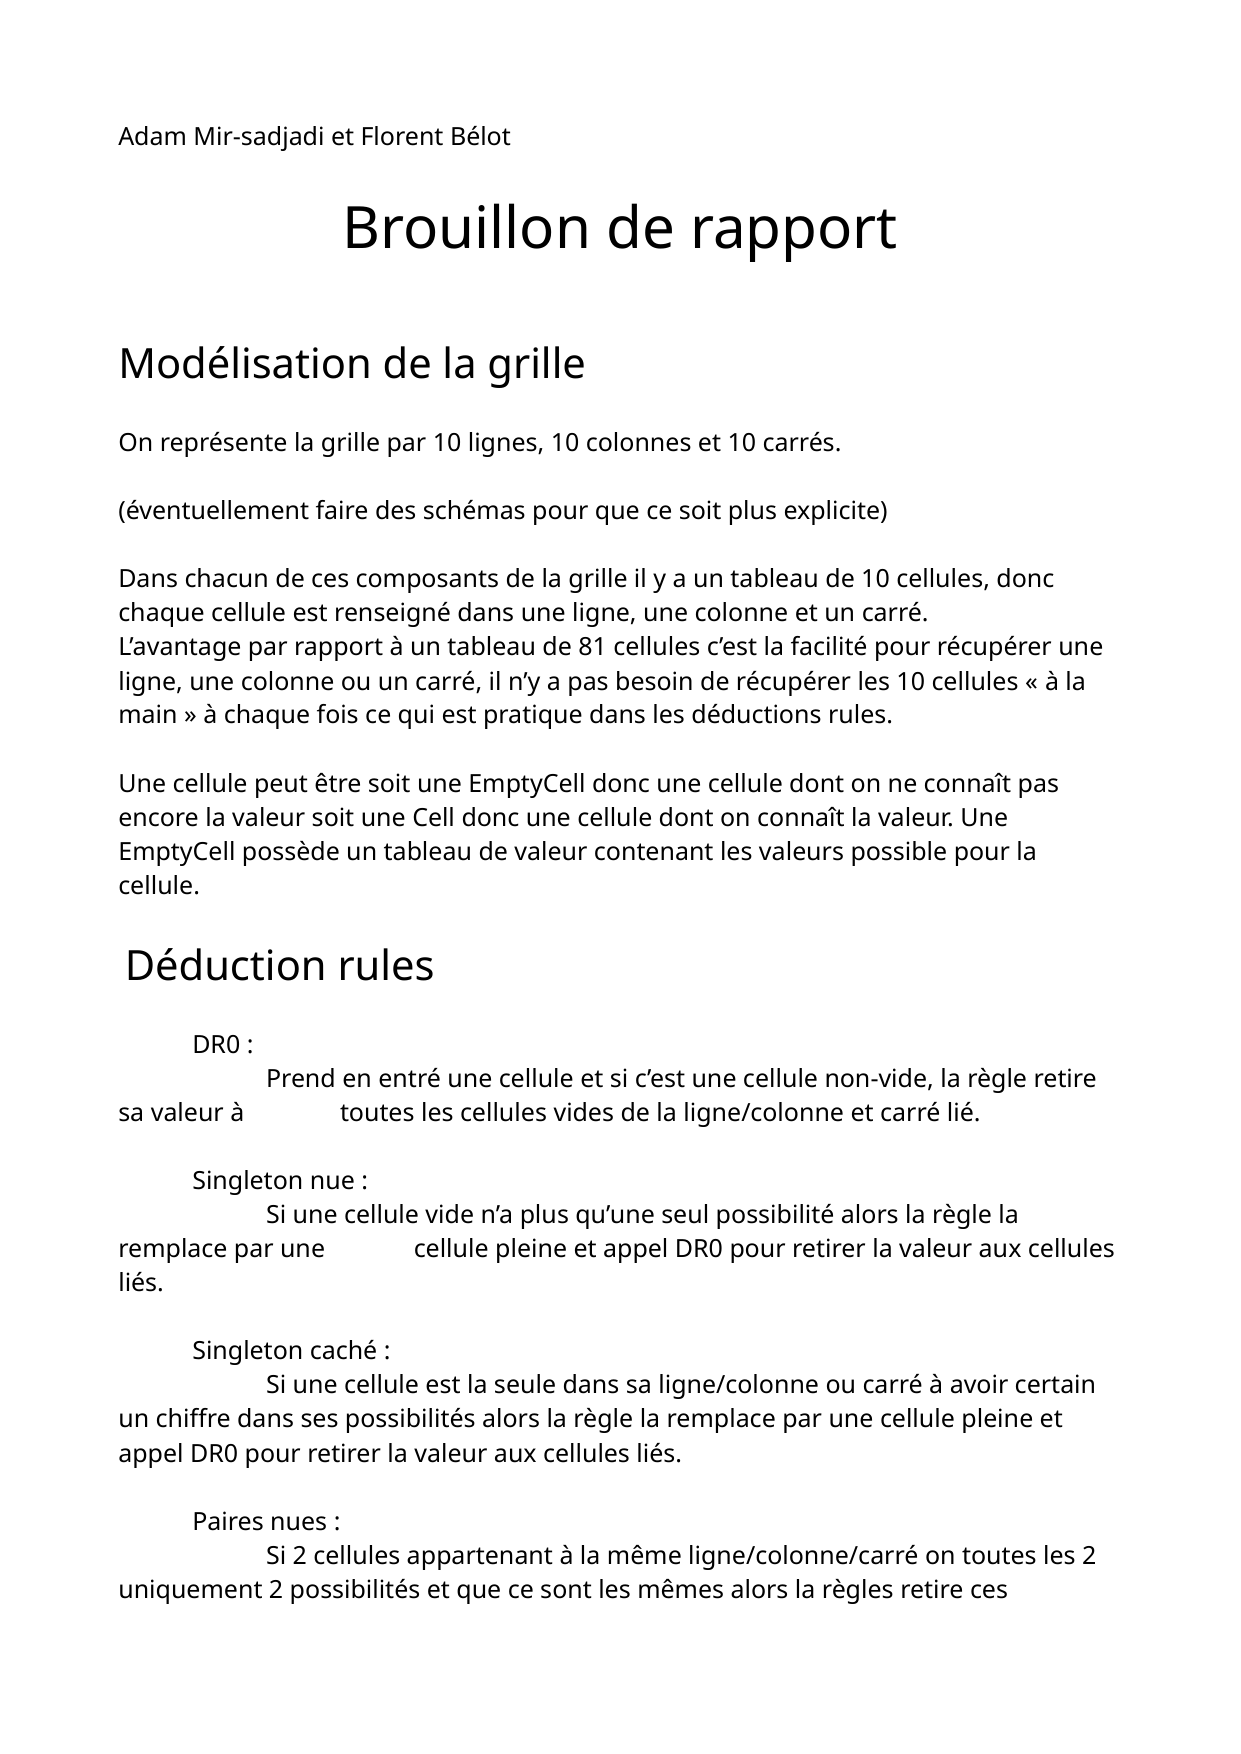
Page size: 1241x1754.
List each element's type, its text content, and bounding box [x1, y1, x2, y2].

text On représente la grille par 10 lignes, 10 colonnes et 10 carrés. [118, 425, 1122, 459]
text Modélisation de la grille [118, 334, 1122, 391]
text Adam Mir-sadjadi et Florent Bélot [118, 118, 1122, 152]
text Une cellule peut être soit une EmptyCell donc une cellule dont on ne connaît pas encore la valeur soit une Cell donc une cellule dont on connaît la valeur. Une EmptyCell possède un tableau de valeur contenant les valeurs possible pour la cellule. [118, 765, 1122, 902]
text Si une cellule est la seule dans sa ligne/colonne ou carré à avoir certain un chiffre dans ses possibilités alors la règle la remplace par une cellule pleine et appel DR0 pour retirer la valeur aux cellules liés. [118, 1367, 1122, 1469]
text Prend en entré une cellule et si c’est une cellule non-vide, la règle retire sa valeur à toutes les cellules vides de la ligne/colonne et carré lié. [118, 1061, 1122, 1129]
text DR0 : [118, 1026, 1122, 1061]
text Singleton nue : [118, 1163, 1122, 1197]
text (éventuellement faire des schémas pour que ce soit plus explicite) [118, 493, 1122, 527]
text Paires nues : [118, 1503, 1122, 1537]
text Dans chacun de ces composants de la grille il y a un tableau de 10 cellules, donc chaque cellule est renseigné dans une ligne, une colonne et un carré. [118, 561, 1122, 629]
text Si une cellule vide n’a plus qu’une seul possibilité alors la règle la remplace par une cellule pleine et appel DR0 pour retirer la valeur aux cellules liés. [118, 1197, 1122, 1299]
text Singleton caché : [118, 1333, 1122, 1367]
text L’avantage par rapport à un tableau de 81 cellules c’est la facilité pour récupérer une ligne, une colonne ou un carré, il n’y a pas besoin de récupérer les 10 cellules « à la main » à chaque fois ce qui est pratique dans les déductions rules. [118, 629, 1122, 731]
text Déduction rules [118, 936, 1122, 992]
text Si 2 cellules appartenant à la même ligne/colonne/carré on toutes les 2 uniquement 2 possibilités et que ce sont les mêmes alors la règles retire ces [118, 1537, 1122, 1606]
text Brouillon de rapport [118, 186, 1122, 266]
